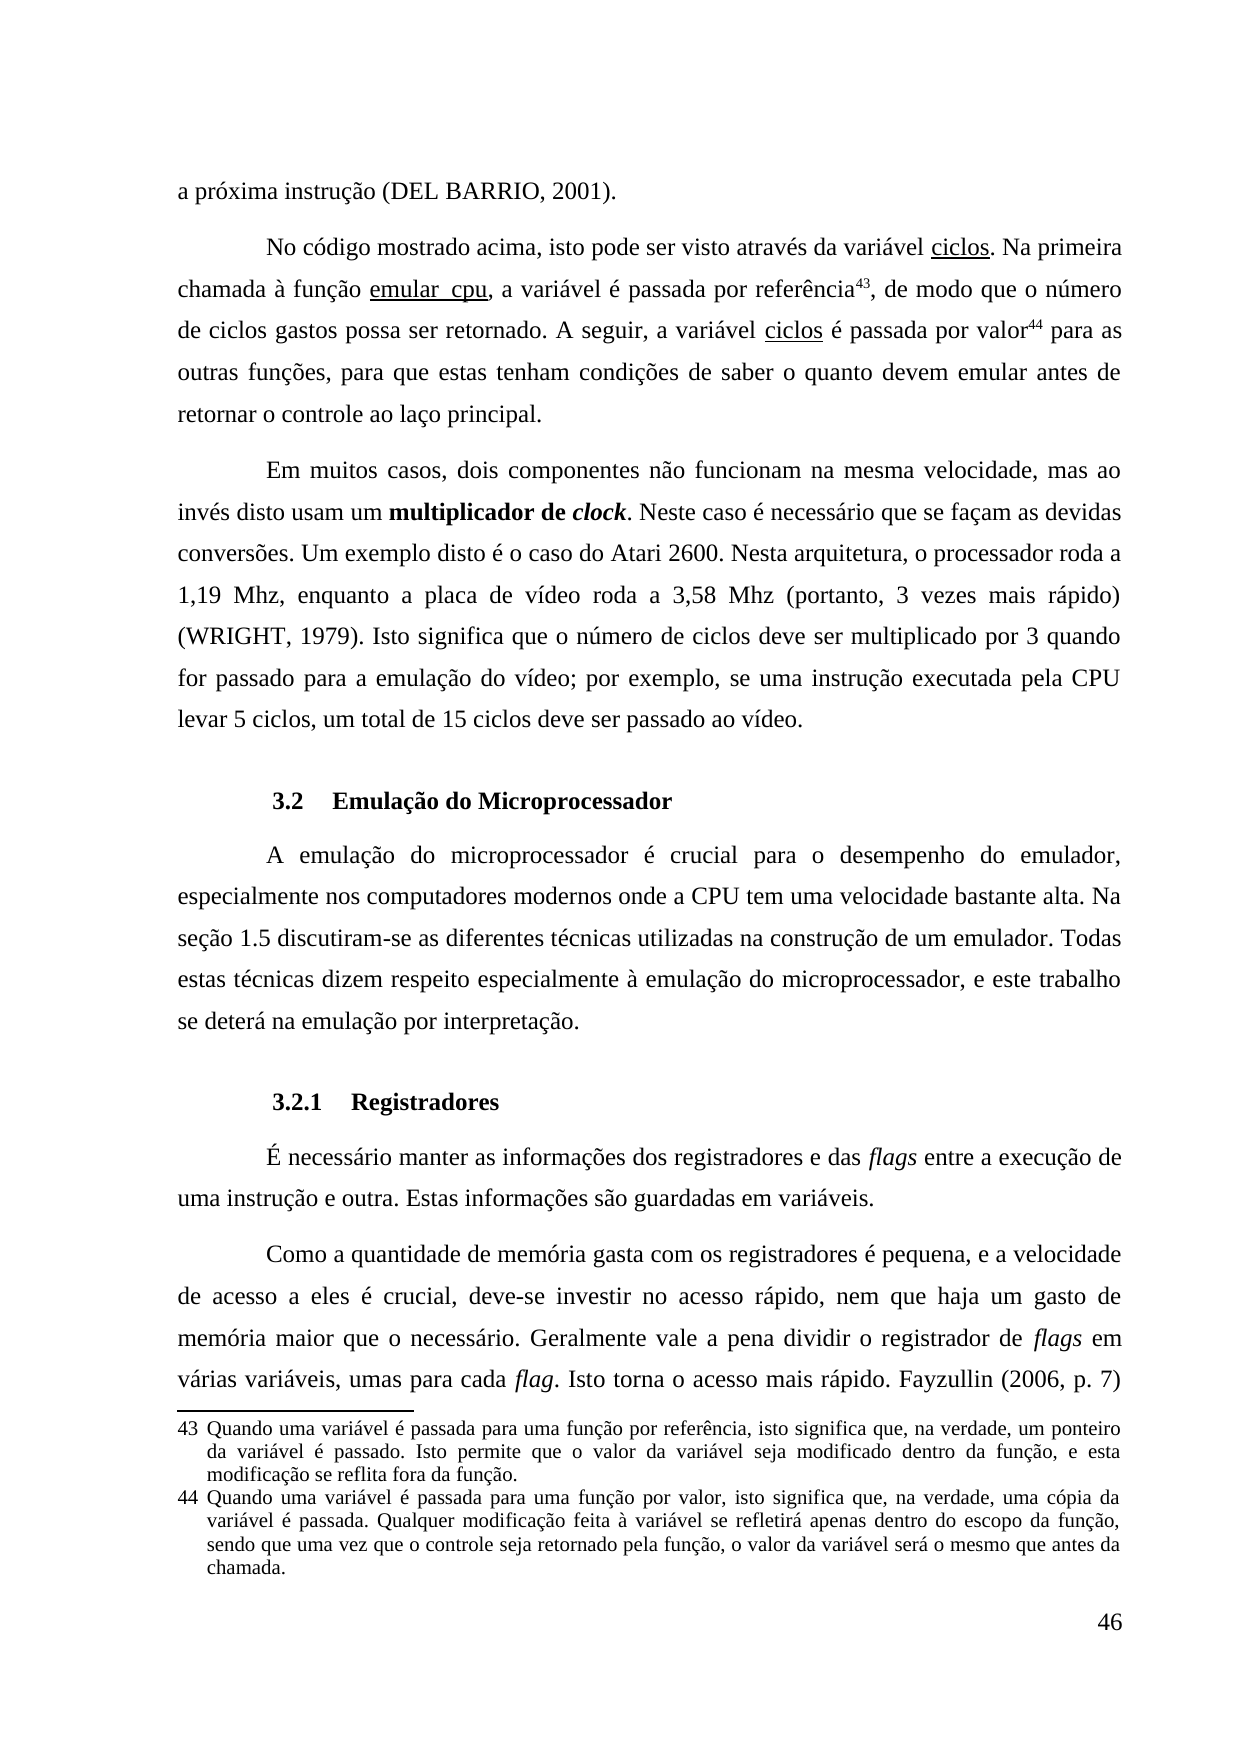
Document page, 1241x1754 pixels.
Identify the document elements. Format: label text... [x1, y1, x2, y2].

text A emulação do microprocessador é crucial para o desempenho do emulador, especialmente nos computadores modernos onde a CPU tem uma velocidade bastante alta. Na seção 1.5 discutiram-se as diferentes técnicas utilizadas na construção de um emulador. Todas estas técnicas dizem respeito especialmente à emulação do microprocessador, e este trabalho se deterá na emulação por interpretação. [177, 841, 1122, 1035]
text No código mostrado acima, isto pode ser visto através da variável ciclos. Na primeira chamada à função emular_cpu, a variável é passada por referência, de modo que o número de ciclos gastos possa ser retornado. A seguir, a variável ciclos é passada por valor para as outras funções, para que estas tenham condições de saber o quanto devem emular antes de retornar o controle ao laço principal. [177, 233, 1122, 427]
subtitle Emulação do Microprocessador [177, 787, 1122, 814]
text a próxima instrução (DEL BARRIO, 2001). [177, 177, 1122, 205]
text É necessário manter as informações dos registradores e das flags entre a execução de uma instrução e outra. Estas informações são guardadas em variáveis. [177, 1143, 1122, 1212]
text Quando uma variável é passada para uma função por valor, isto significa que, na verdade, uma cópia da variável é passada. Qualquer modificação feita à variável se refletirá apenas dentro do escopo da função, sendo que uma vez que o controle seja retornado pela função, o valor da variável será o mesmo que antes da chamada. [177, 1486, 1122, 1579]
text Quando uma variável é passada para uma função por referência, isto significa que, na verdade, um ponteiro da variável é passado. Isto permite que o valor da variável seja modificado dentro da função, e esta modificação se reflita fora da função. [177, 1417, 1122, 1486]
subtitle Registradores [177, 1088, 1122, 1116]
text Como a quantidade de memória gasta com os registradores é pequena, e a velocidade de acesso a eles é crucial, deve-se investir no acesso rápido, nem que haja um gasto de memória maior que o necessário. Geralmente vale a pena dividir o registrador de flags em várias variáveis, umas para cada flag. Isto torna o acesso mais rápido. Fayzullin (2006, p. 7) [177, 1241, 1122, 1393]
text Em muitos casos, dois componentes não funcionam na mesma velocidade, mas ao invés disto usam um multiplicador de clock. Neste caso é necessário que se façam as devidas conversões. Um exemplo disto é o caso do Atari 2600. Nesta arquitetura, o processador roda a 1,19 Mhz, enquanto a placa de vídeo roda a 3,58 Mhz (portanto, 3 vezes mais rápido) (WRIGHT, 1979). Isto significa que o número de ciclos deve ser multiplicado por 3 quando for passado para a emulação do vídeo; por exemplo, se uma instrução executada pela CPU levar 5 ciclos, um total de 15 ciclos deve ser passado ao vídeo. [177, 456, 1122, 733]
